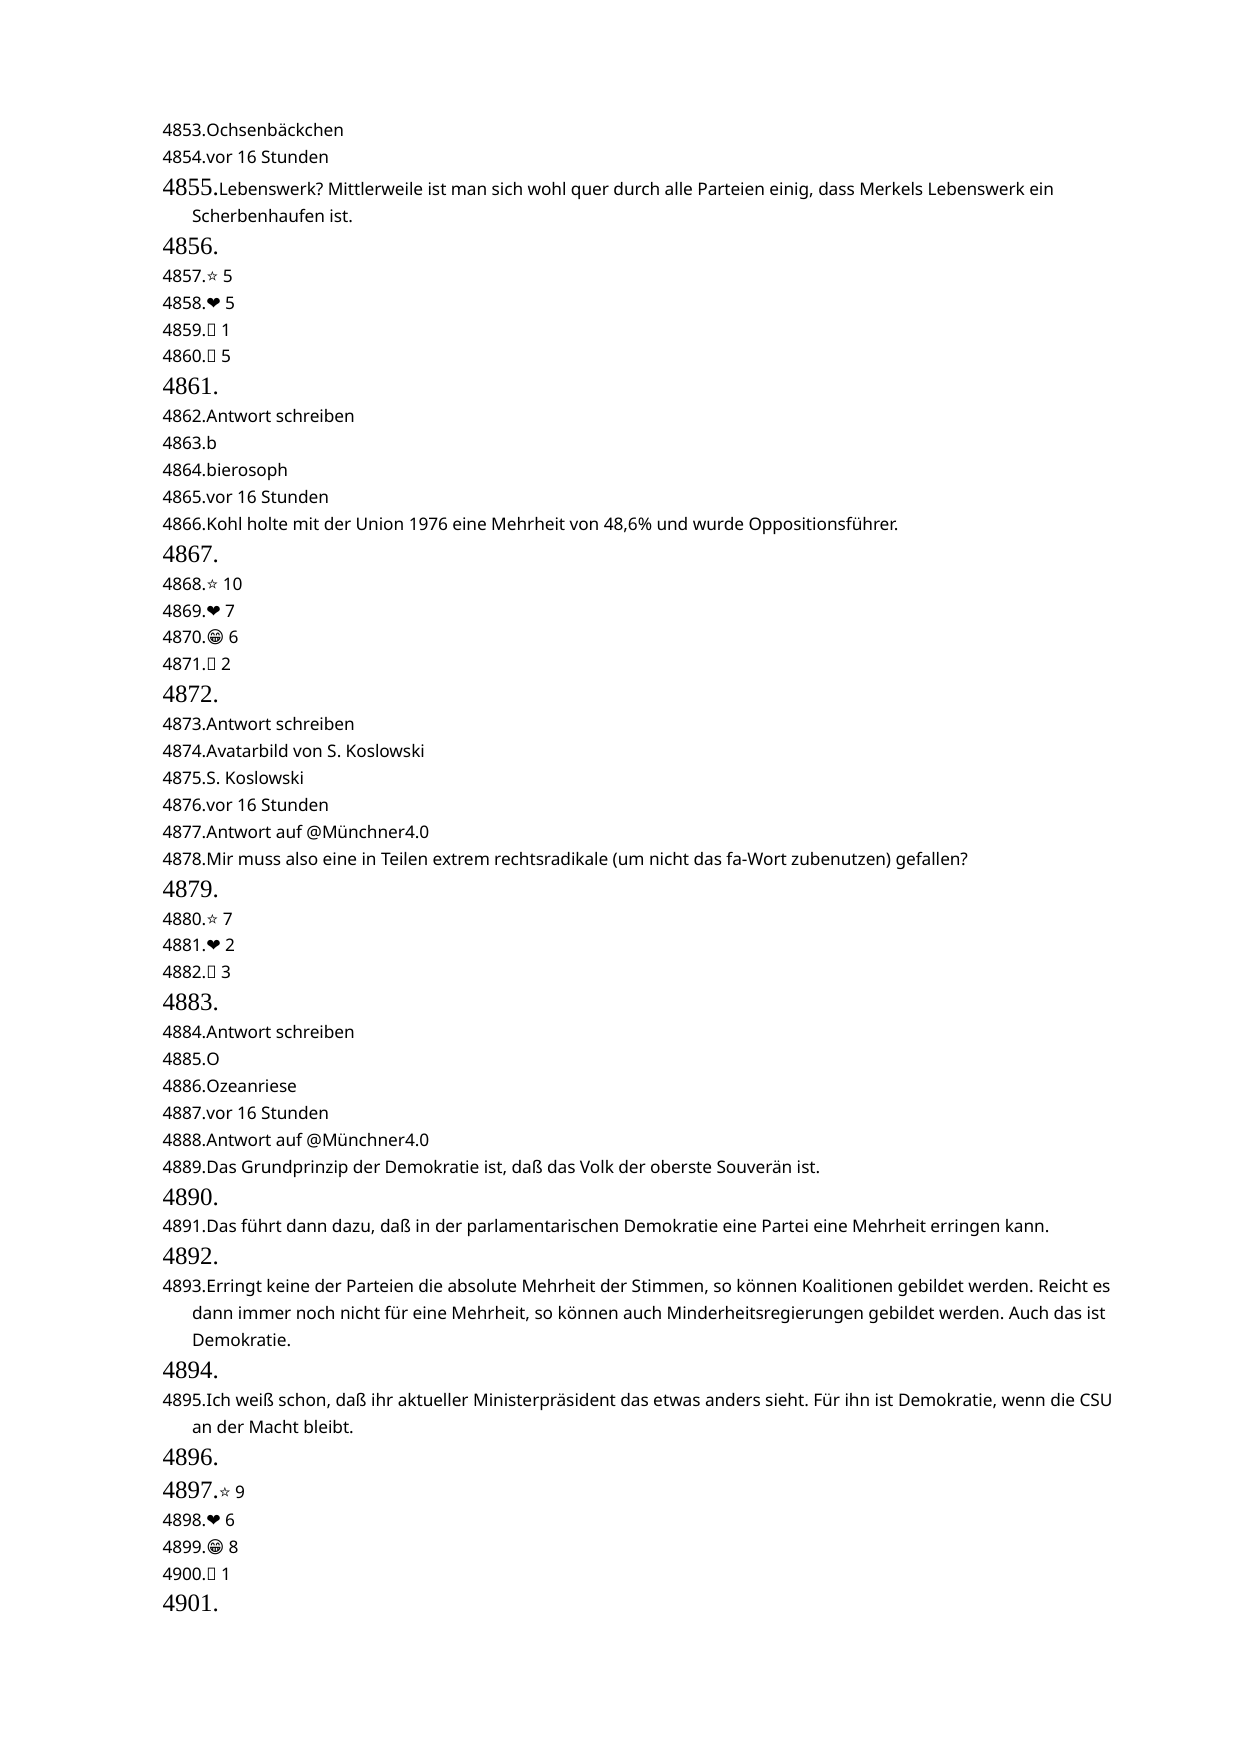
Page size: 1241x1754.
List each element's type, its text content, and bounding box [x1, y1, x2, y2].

list 🤨 5 [162, 344, 1122, 368]
list 😁 8 [162, 1535, 1122, 1558]
list Avatarbild von S. Koslowski [162, 739, 1122, 763]
list vor 16 Stunden [162, 145, 1122, 168]
list Ozeanriese [162, 1074, 1122, 1097]
list Das führt dann dazu, daß in der parlamentarischen Demokratie eine Partei eine Mehrheit erringen kann. [162, 1214, 1122, 1238]
list Antwort schreiben [162, 712, 1122, 736]
list Antwort auf @Münchner4.0 [162, 1128, 1122, 1151]
list S. Koslowski [162, 766, 1122, 789]
list vor 16 Stunden [162, 485, 1122, 508]
list Kohl holte mit der Union 1976 eine Mehrheit von 48,6% und wurde Oppositionsführer. [162, 512, 1122, 535]
list 😁 6 [162, 626, 1122, 649]
list bierosoph [162, 458, 1122, 482]
list 🤨 3 [162, 960, 1122, 984]
list ⭐️ 5 [162, 264, 1122, 287]
list b [162, 431, 1122, 455]
list Das Grundprinzip der Demokratie ist, daß das Volk der oberste Souverän ist. [162, 1155, 1122, 1178]
list Lebenswerk? Mittlerweile ist man sich wohl quer durch alle Parteien einig, dass Merkels Lebenswerk ein Scherbenhaufen ist. [162, 172, 1122, 227]
list Mir muss also eine in Teilen extrem rechtsradikale (um nicht das fa-Wort zubenutzen) gefallen? [162, 847, 1122, 870]
list Ochsenbäckchen [162, 118, 1122, 142]
list ❤️ 2 [162, 933, 1122, 957]
list ❤️ 7 [162, 599, 1122, 622]
list 🤨 1 [162, 1562, 1122, 1585]
list Antwort auf @Münchner4.0 [162, 820, 1122, 843]
list Erringt keine der Parteien die absolute Mehrheit der Stimmen, so können Koalitionen gebildet werden. Reicht es dann immer noch nicht für eine Mehrheit, so können auch Minderheitsregierungen gebildet werden. Auch das ist Demokratie. [162, 1274, 1122, 1352]
list ❤️ 5 [162, 291, 1122, 314]
list Antwort schreiben [162, 1020, 1122, 1044]
list ⭐️ 7 [162, 907, 1122, 930]
list ⭐️ 9 [162, 1475, 1122, 1504]
list vor 16 Stunden [162, 793, 1122, 816]
list O [162, 1047, 1122, 1071]
list ❤️ 6 [162, 1508, 1122, 1531]
list 🤨 2 [162, 652, 1122, 676]
list ⭐️ 10 [162, 572, 1122, 595]
list 🙁 1 [162, 318, 1122, 341]
list vor 16 Stunden [162, 1101, 1122, 1124]
list Ich weiß schon, daß ihr aktueller Ministerpräsident das etwas anders sieht. Für ihn ist Demokratie, wenn die CSU an der Macht bleibt. [162, 1388, 1122, 1438]
list Antwort schreiben [162, 404, 1122, 428]
